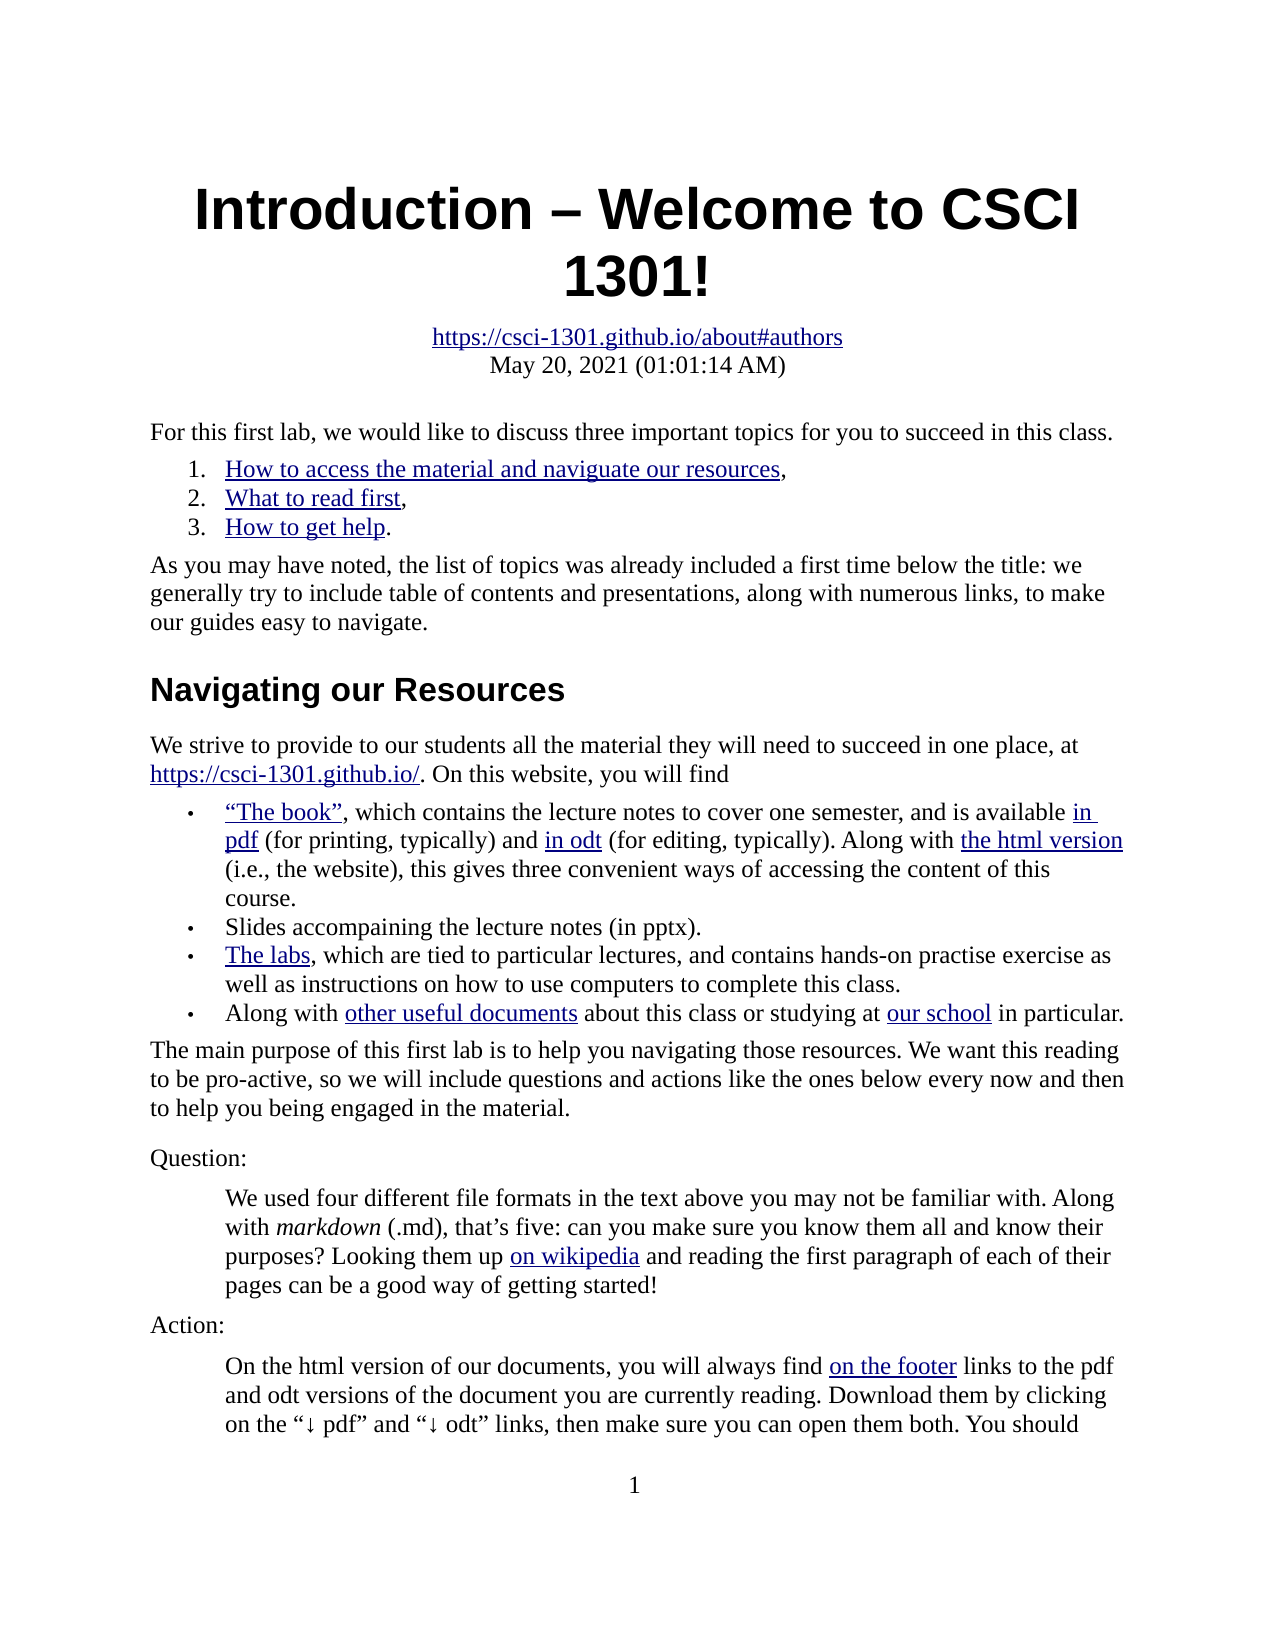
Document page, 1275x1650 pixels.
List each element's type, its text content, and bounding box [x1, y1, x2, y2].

text We used four different file formats in the text above you may not be familiar with. Along with markdown (.md), that’s five: can you make sure you know them all and know their purposes? Looking them up on wikipedia and reading the first paragraph of each of their pages can be a good way of getting started! [225, 1183, 1125, 1298]
text As you may have noted, the list of topics was already included a first time below the title: we generally try to include table of contents and presentations, along with numerous links, to make our guides easy to navigate. [150, 550, 1125, 636]
text Action: [150, 1310, 1125, 1339]
list Slides accompaining the lecture notes (in pptx). [187, 912, 1125, 940]
text Question: [150, 1143, 1125, 1171]
list Along with other useful documents about this class or studying at our school in particular. [187, 998, 1125, 1027]
text For this first lab, we would like to discuss three important topics for you to succeed in this class. [150, 417, 1125, 446]
text We strive to provide to our students all the material they will need to succeed in one place, at https://csci-1301.github.io/. On this website, you will find [150, 730, 1125, 788]
text The main purpose of this first lab is to help you navigating those resources. We want this reading to be pro-active, so we will include questions and actions like the ones below every now and then to help you being engaged in the material. [150, 1036, 1125, 1122]
list “The book”, which contains the lecture notes to cover one semester, and is available in pdf (for printing, typically) and in odt (for editing, typically). Along with the html version (i.e., the website), this gives three convenient ways of accessing the content of this course. [187, 797, 1125, 912]
title Introduction – Welcome to CSCI 1301! [150, 175, 1125, 309]
list How to get help. [187, 512, 1125, 541]
text On the html version of our documents, you will always find on the footer links to the pdf and odt versions of the document you are currently reading. Download them by clicking on the “↓ pdf” and “↓ odt” links, then make sure you can open them both. You should [225, 1351, 1125, 1437]
subtitle Navigating our Resources [150, 670, 1125, 709]
text https://csci-1301.github.io/about#authors [150, 322, 1125, 350]
list What to read first, [187, 483, 1125, 512]
text May 20, 2021 (01:01:14 AM) [150, 350, 1125, 379]
list How to access the material and naviguate our resources, [187, 454, 1125, 483]
list The labs, which are tied to particular lectures, and contains hands-on practise exercise as well as instructions on how to use computers to complete this class. [187, 940, 1125, 998]
